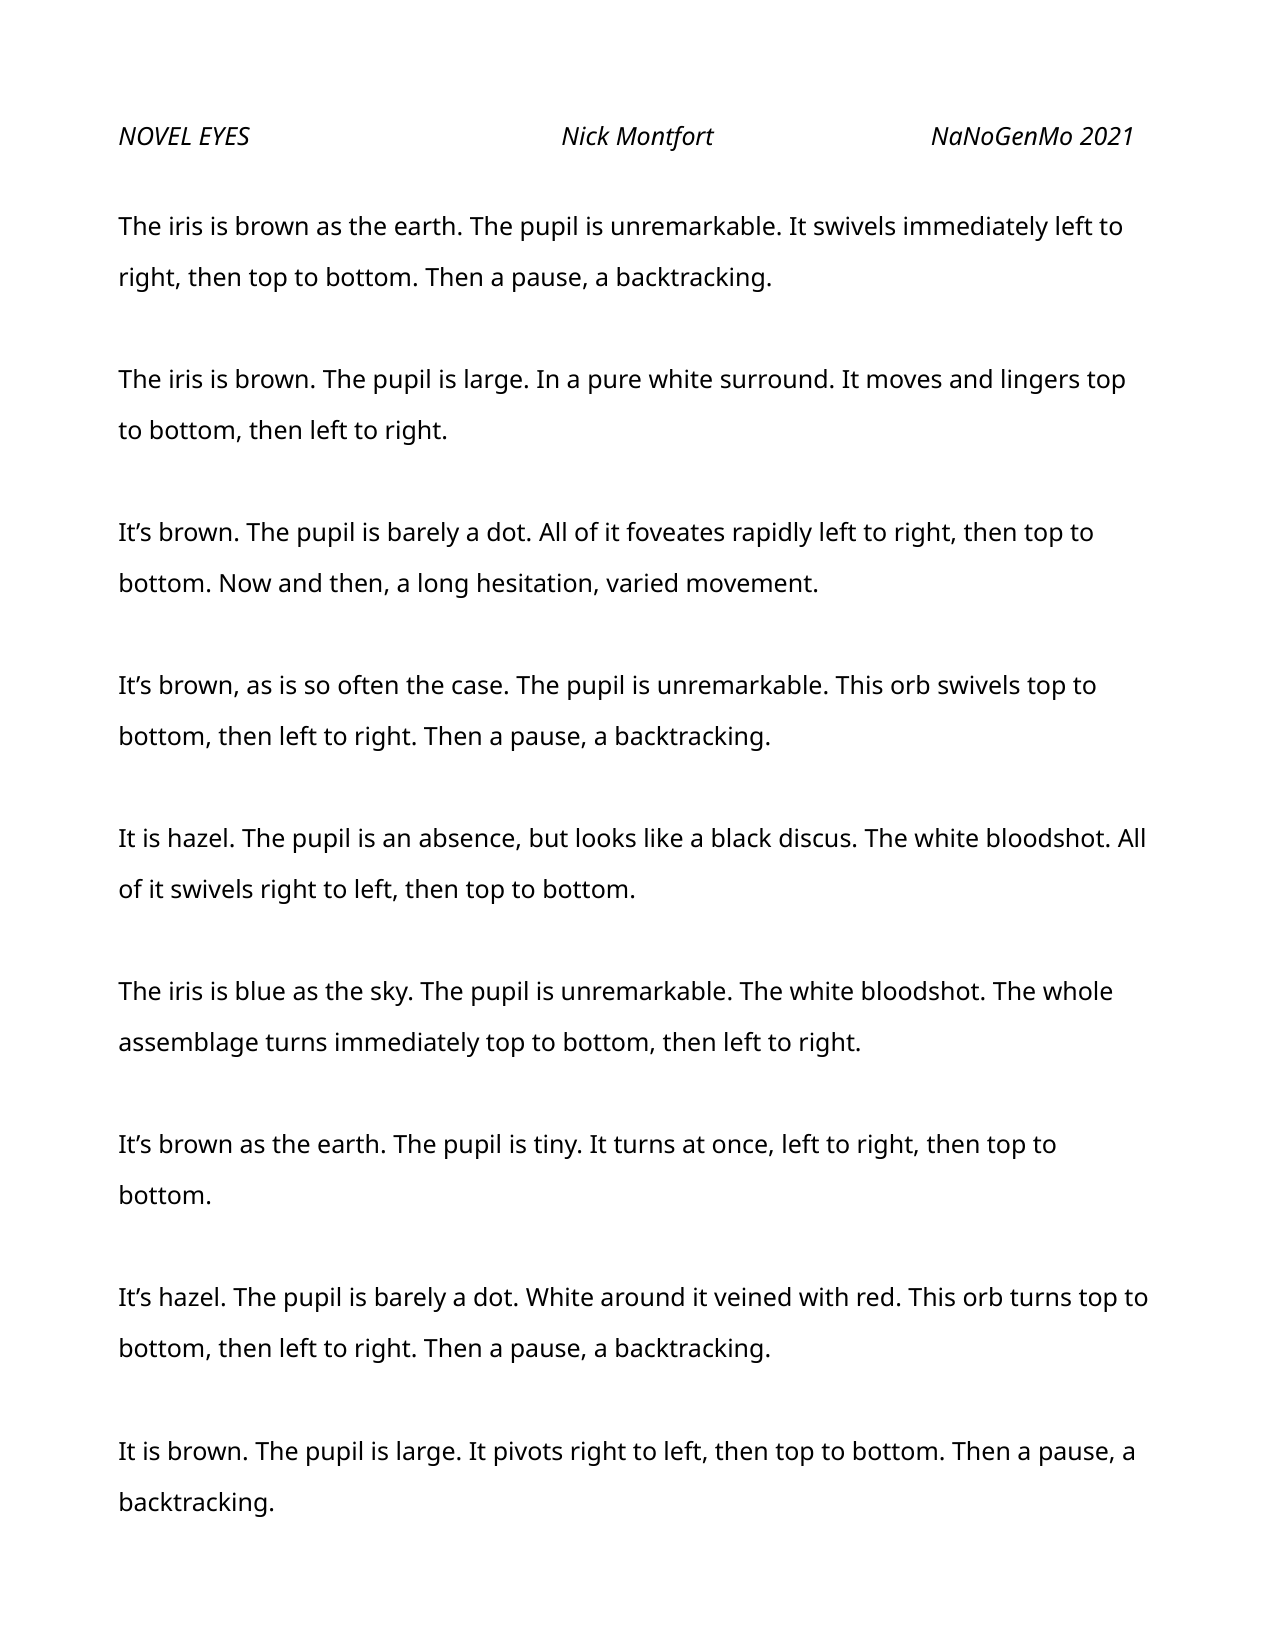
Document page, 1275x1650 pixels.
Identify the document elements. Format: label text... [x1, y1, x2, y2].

text The iris is blue as the sky. The pupil is unremarkable. The white bloodshot. The whole assemblage turns immediately top to bottom, then left to right. [118, 974, 1157, 1059]
text The iris is brown. The pupil is large. In a pure white surround. It moves and lingers top to bottom, then left to right. [118, 361, 1157, 446]
text It’s hazel. The pupil is barely a dot. White around it veined with red. This orb turns top to bottom, then left to right. Then a pause, a backtracking. [118, 1280, 1157, 1365]
text The iris is brown as the earth. The pupil is unremarkable. It swivels immediately left to right, then top to bottom. Then a pause, a backtracking. [118, 208, 1157, 293]
text It’s brown. The pupil is barely a dot. All of it foveates rapidly left to right, then top to bottom. Now and then, a long hesitation, varied movement. [118, 514, 1157, 599]
text It’s brown, as is so often the case. The pupil is unremarkable. This orb swivels top to bottom, then left to right. Then a pause, a backtracking. [118, 667, 1157, 753]
text It is brown. The pupil is large. It pivots right to left, then top to bottom. Then a pause, a backtracking. [118, 1433, 1157, 1518]
text It’s brown as the earth. The pupil is tiny. It turns at once, left to right, then top to bottom. [118, 1127, 1157, 1212]
text It is hazel. The pupil is an absence, but looks like a black discus. The white bloodshot. All of it swivels right to left, then top to bottom. [118, 821, 1157, 906]
